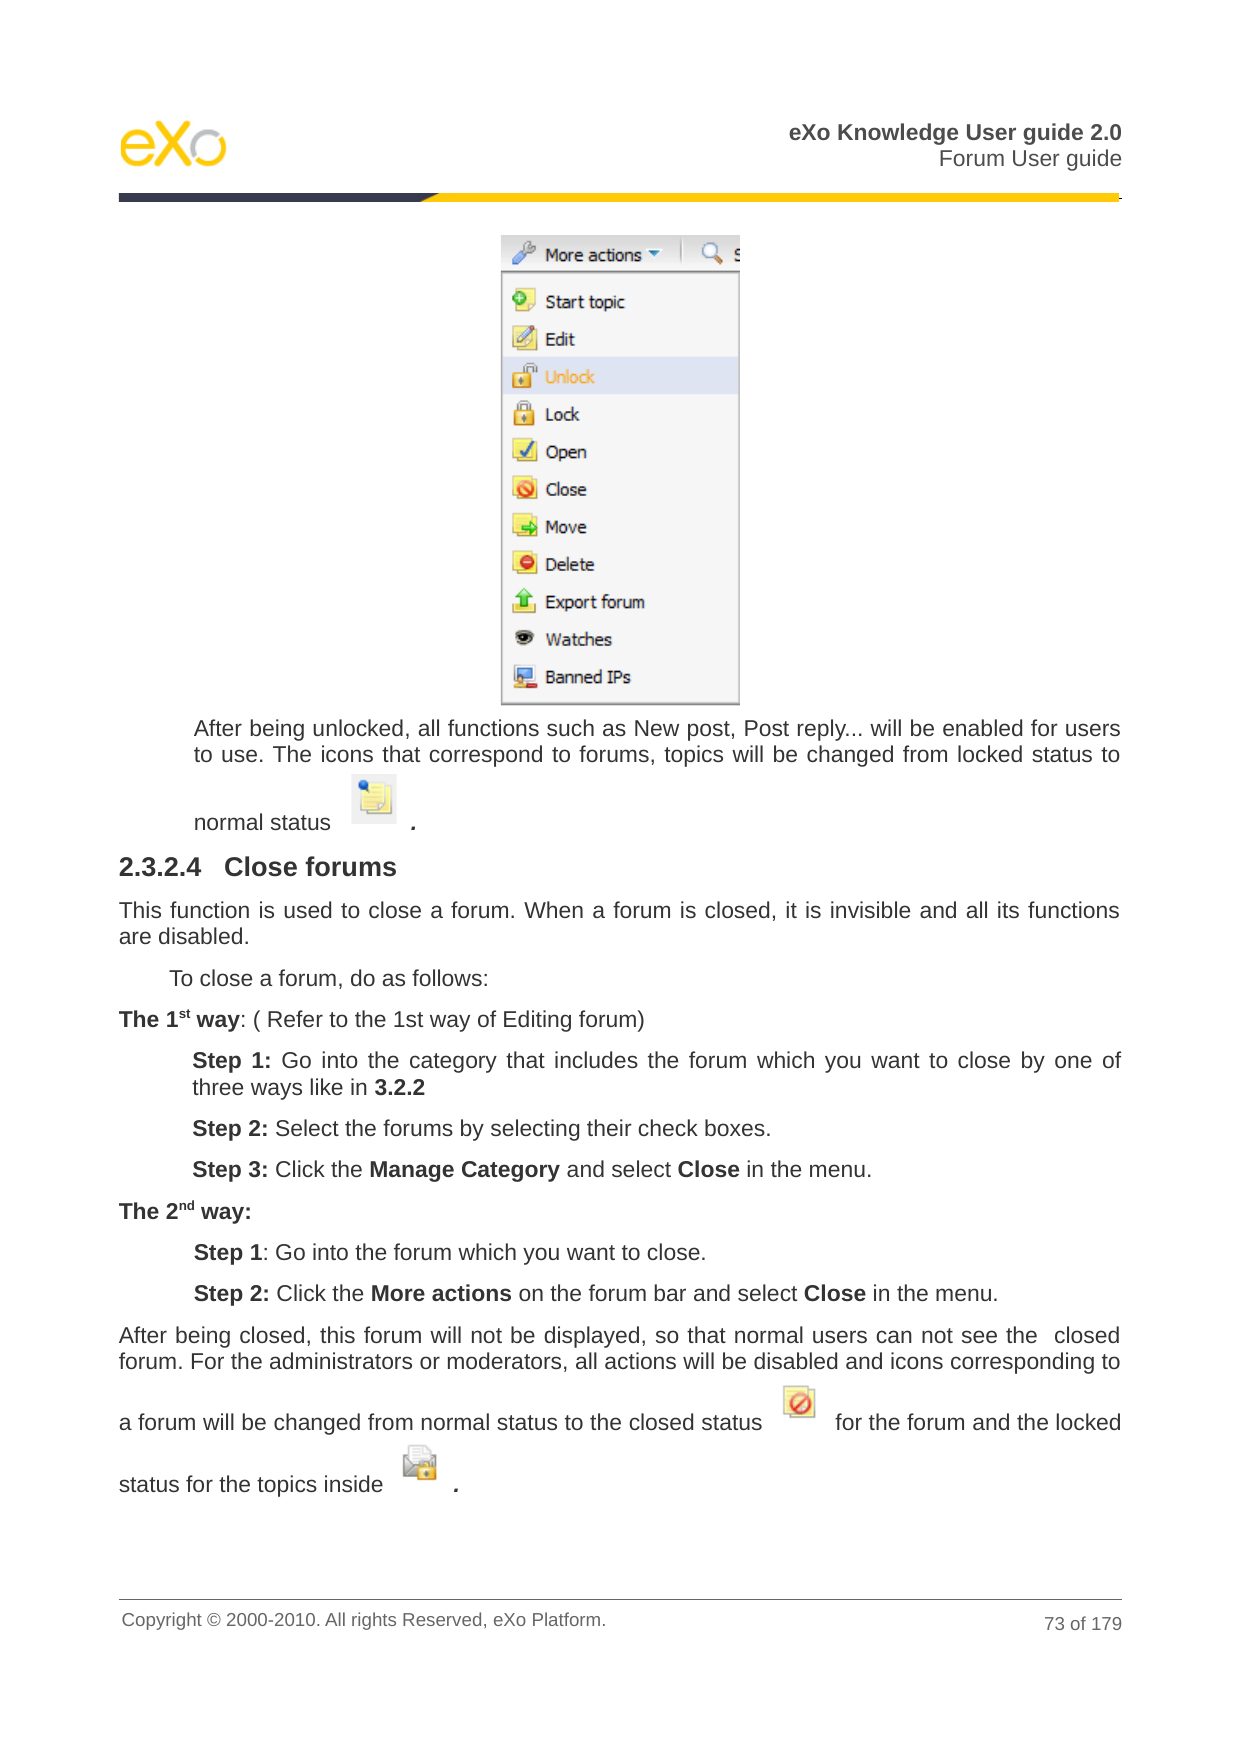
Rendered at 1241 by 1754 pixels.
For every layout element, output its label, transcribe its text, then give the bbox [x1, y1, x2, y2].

list After being unlocked, all functions such as New post, Post reply... will be enabled for users to use. The icons that correspond to forums, topics will be changed from locked status to normal status . [156, 228, 1122, 836]
list Step 1: Go into the category that includes the forum which you want to close by one of three ways like in 3.2.2 [154, 1047, 1122, 1100]
list Step 2: Click the More actions on the forum bar and select Close in the menu. [156, 1280, 1122, 1307]
text After being closed, this forum will not be displayed, so that normal users can not see the closed forum. For the administrators or moderators, all actions will be disabled and icons corresponding to a forum will be changed from normal status to the closed status for the forum and the locked status for the topics inside . [118, 1322, 1122, 1497]
subtitle Close forums [118, 851, 1122, 882]
picture [118, 193, 1119, 202]
picture [397, 1442, 446, 1485]
picture [351, 774, 397, 824]
picture [120, 120, 227, 167]
text The 2nd way: [118, 1198, 1122, 1224]
list Step 2: Select the forums by selecting their check boxes. [154, 1115, 1122, 1141]
text To close a forum, do as follows: [118, 964, 1122, 991]
text This function is used to close a forum. When a forum is closed, it is invisible and all its functions are disabled. [118, 897, 1122, 949]
list Step 3: Click the Manage Category and select Close in the menu. [154, 1156, 1122, 1183]
picture [777, 1382, 822, 1423]
text The 1st way: ( Refer to the 1st way of Editing forum) [118, 1006, 1122, 1032]
list Step 1: Go into the forum which you want to close. [156, 1239, 1122, 1265]
picture [500, 235, 740, 707]
